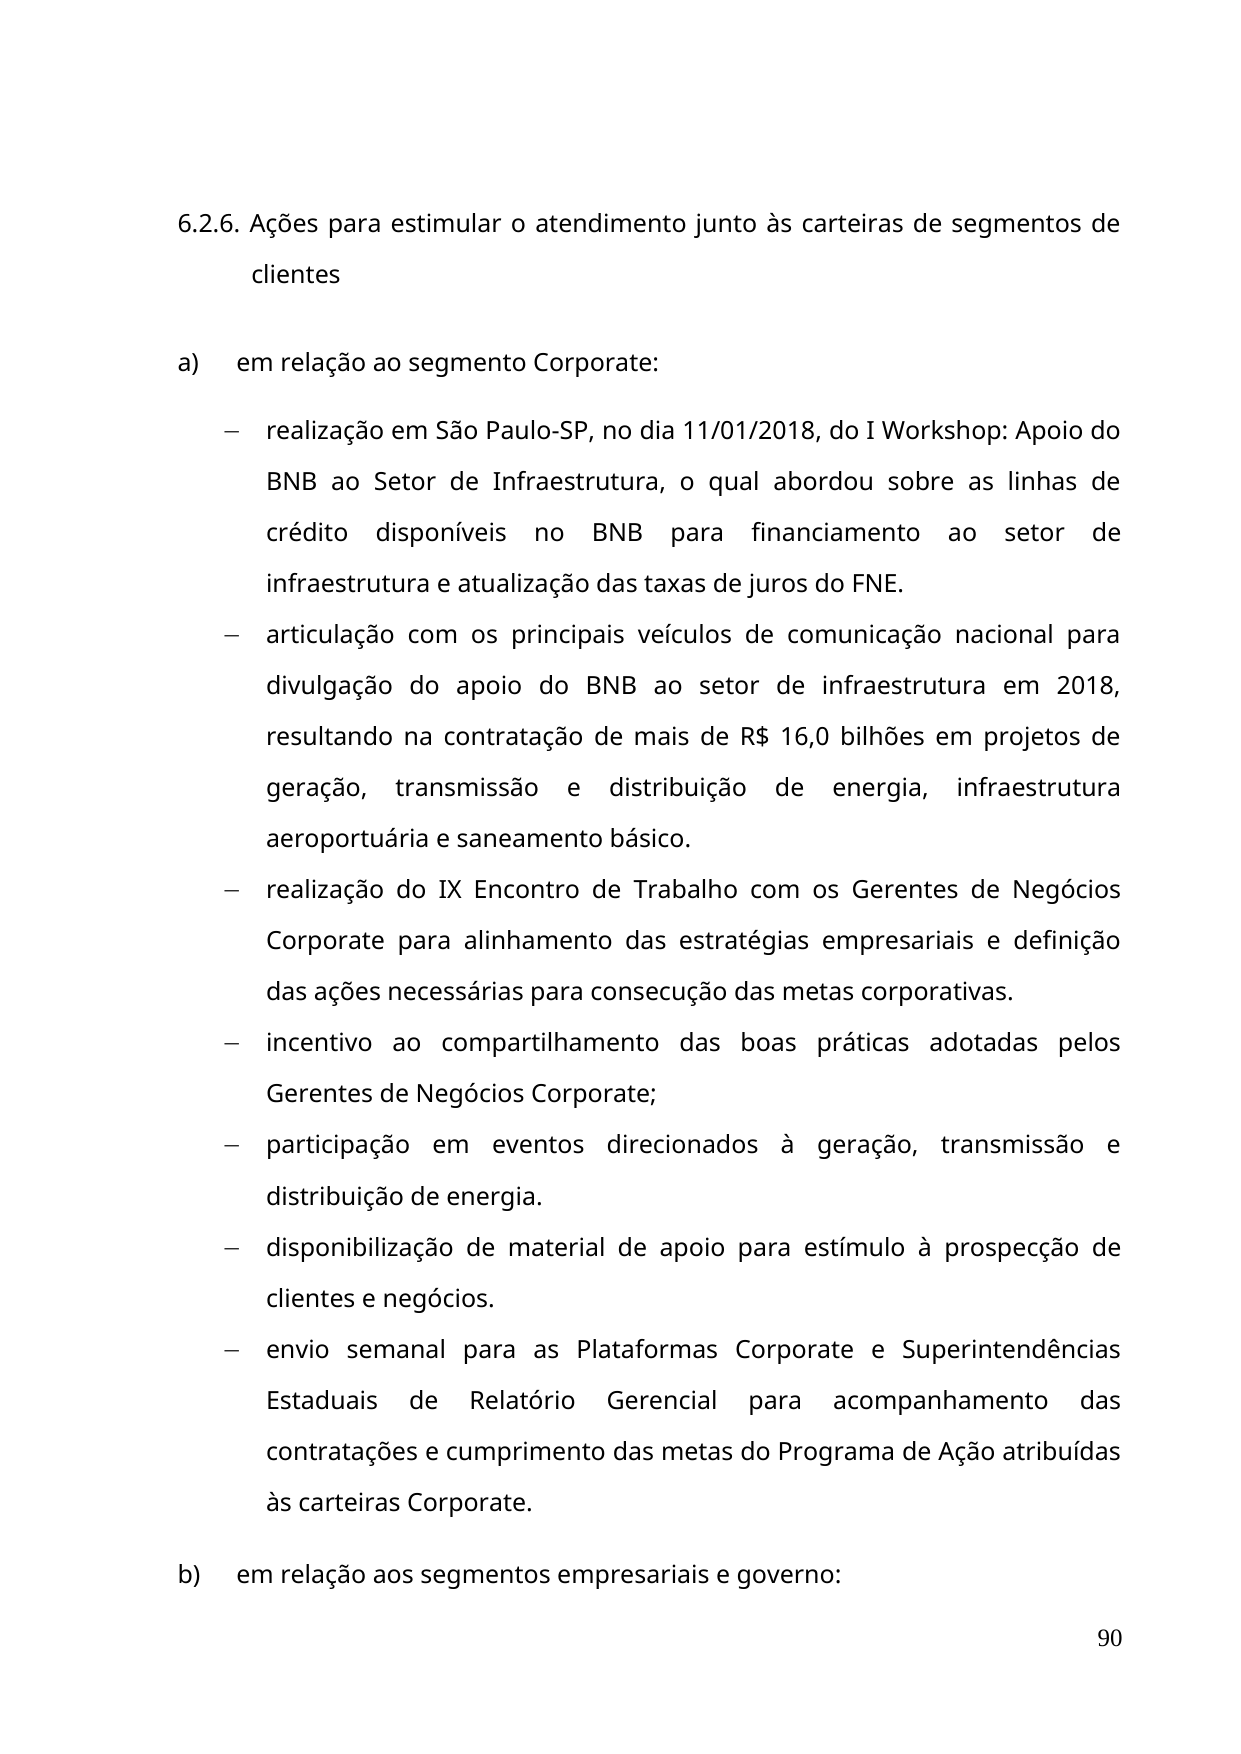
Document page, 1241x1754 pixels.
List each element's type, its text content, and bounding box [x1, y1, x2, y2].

list realização do IX Encontro de Trabalho com os Gerentes de Negócios Corporate para alinhamento das estratégias empresariais e definição das ações necessárias para consecução das metas corporativas. [222, 872, 1122, 1008]
list envio semanal para as Plataformas Corporate e Superintendências Estaduais de Relatório Gerencial para acompanhamento das contratações e cumprimento das metas do Programa de Ação atribuídas às carteiras Corporate. [222, 1331, 1122, 1518]
list incentivo ao compartilhamento das boas práticas adotadas pelos Gerentes de Negócios Corporate; [222, 1025, 1122, 1110]
list realização em São Paulo-SP, no dia 11/01/2018, do I Workshop: Apoio do BNB ao Setor de Infraestrutura, o qual abordou sobre as linhas de crédito disponíveis no BNB para financiamento ao setor de infraestrutura e atualização das taxas de juros do FNE. [222, 412, 1122, 600]
list em relação aos segmentos empresariais e governo: [177, 1556, 1122, 1590]
list em relação ao segmento Corporate: [177, 345, 1122, 379]
list disponibilização de material de apoio para estímulo à prospecção de clientes e negócios. [222, 1229, 1122, 1314]
text 6.2.6. Ações para estimular o atendimento junto às carteiras de segmentos de clientes [177, 205, 1122, 290]
list articulação com os principais veículos de comunicação nacional para divulgação do apoio do BNB ao setor de infraestrutura em 2018, resultando na contratação de mais de R$ 16,0 bilhões em projetos de geração, transmissão e distribuição de energia, infraestrutura aeroportuária e saneamento básico. [222, 617, 1122, 855]
list participação em eventos direcionados à geração, transmissão e distribuição de energia. [222, 1127, 1122, 1212]
